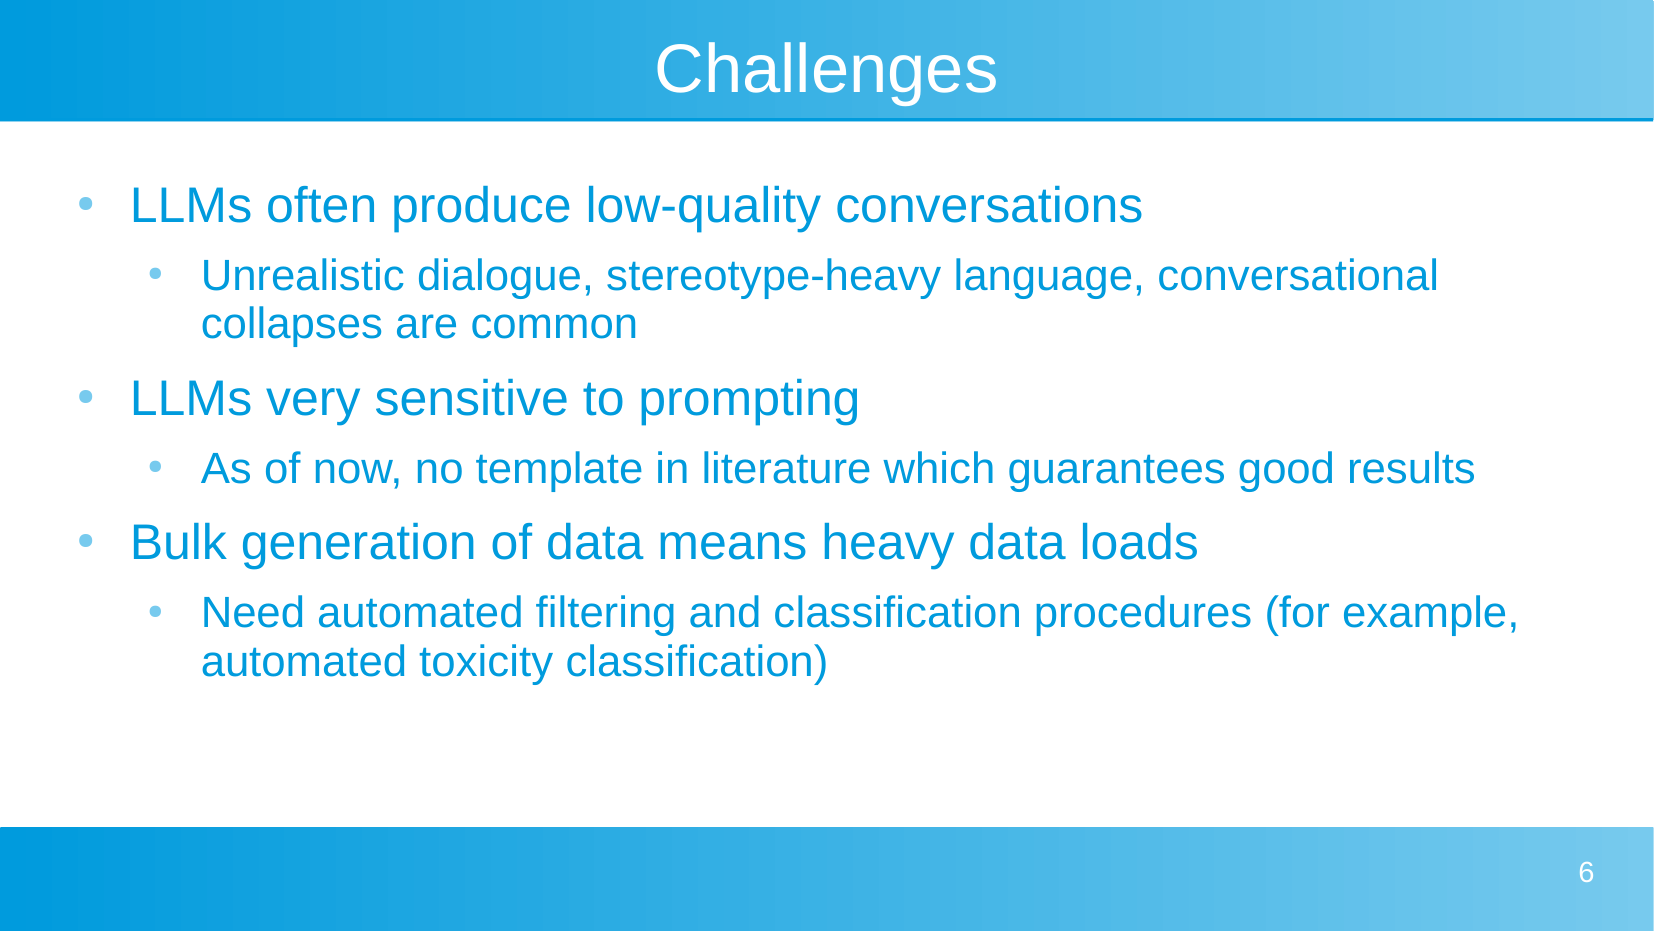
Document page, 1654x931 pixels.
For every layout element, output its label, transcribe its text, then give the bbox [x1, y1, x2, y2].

title Challenges [59, 29, 1595, 108]
list LLMs often produce low-quality conversations Unrealistic dialogue, stereotype-heavy language, conversational collapses are common LLMs very sensitive to prompting As of now, no template in literature which guarantees good results Bulk generation of data means heavy data loads Need automated filtering and classification procedures (for example, automated toxicity classification) [59, 177, 1595, 768]
